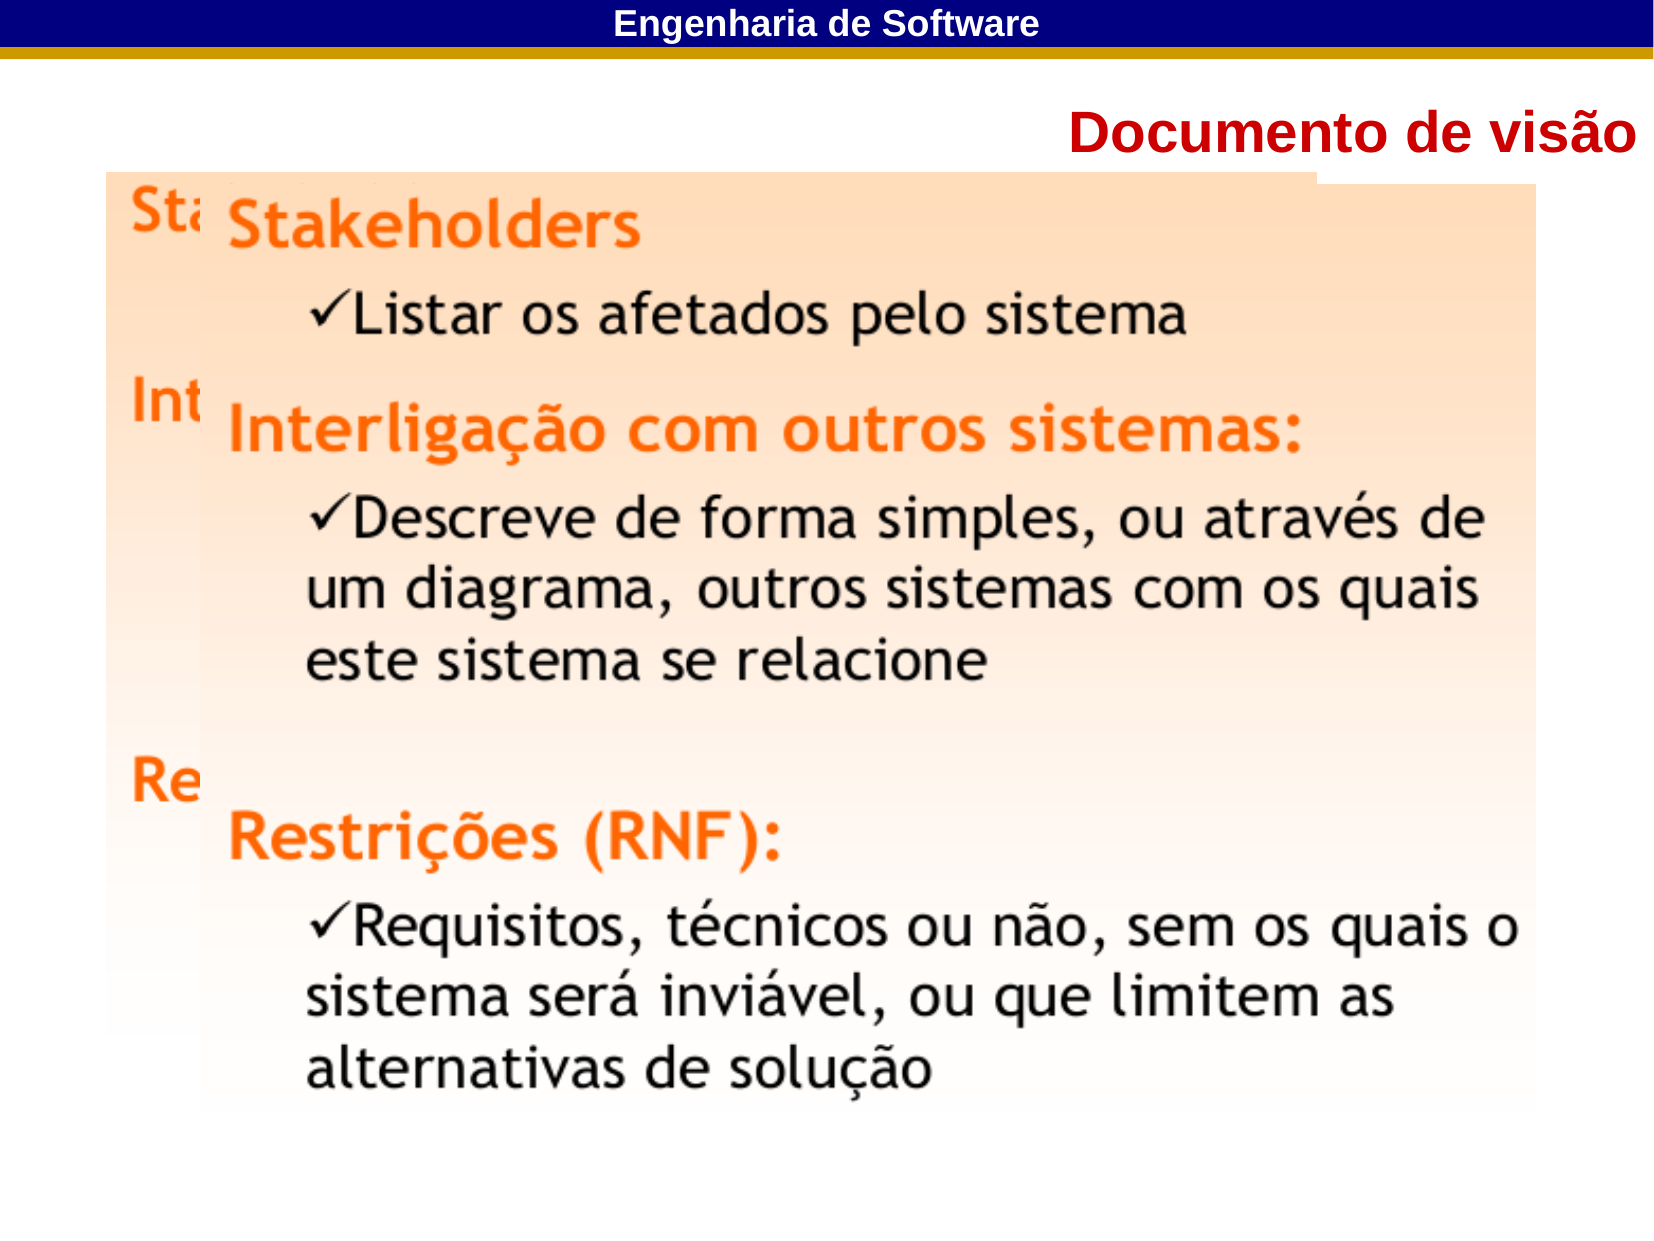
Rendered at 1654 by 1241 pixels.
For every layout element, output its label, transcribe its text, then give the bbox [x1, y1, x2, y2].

text_box [0, 47, 1654, 60]
text_box Documento de visão [1053, 92, 1654, 173]
picture [106, 172, 1536, 1111]
text_box Engenharia de Software [0, 0, 1654, 47]
